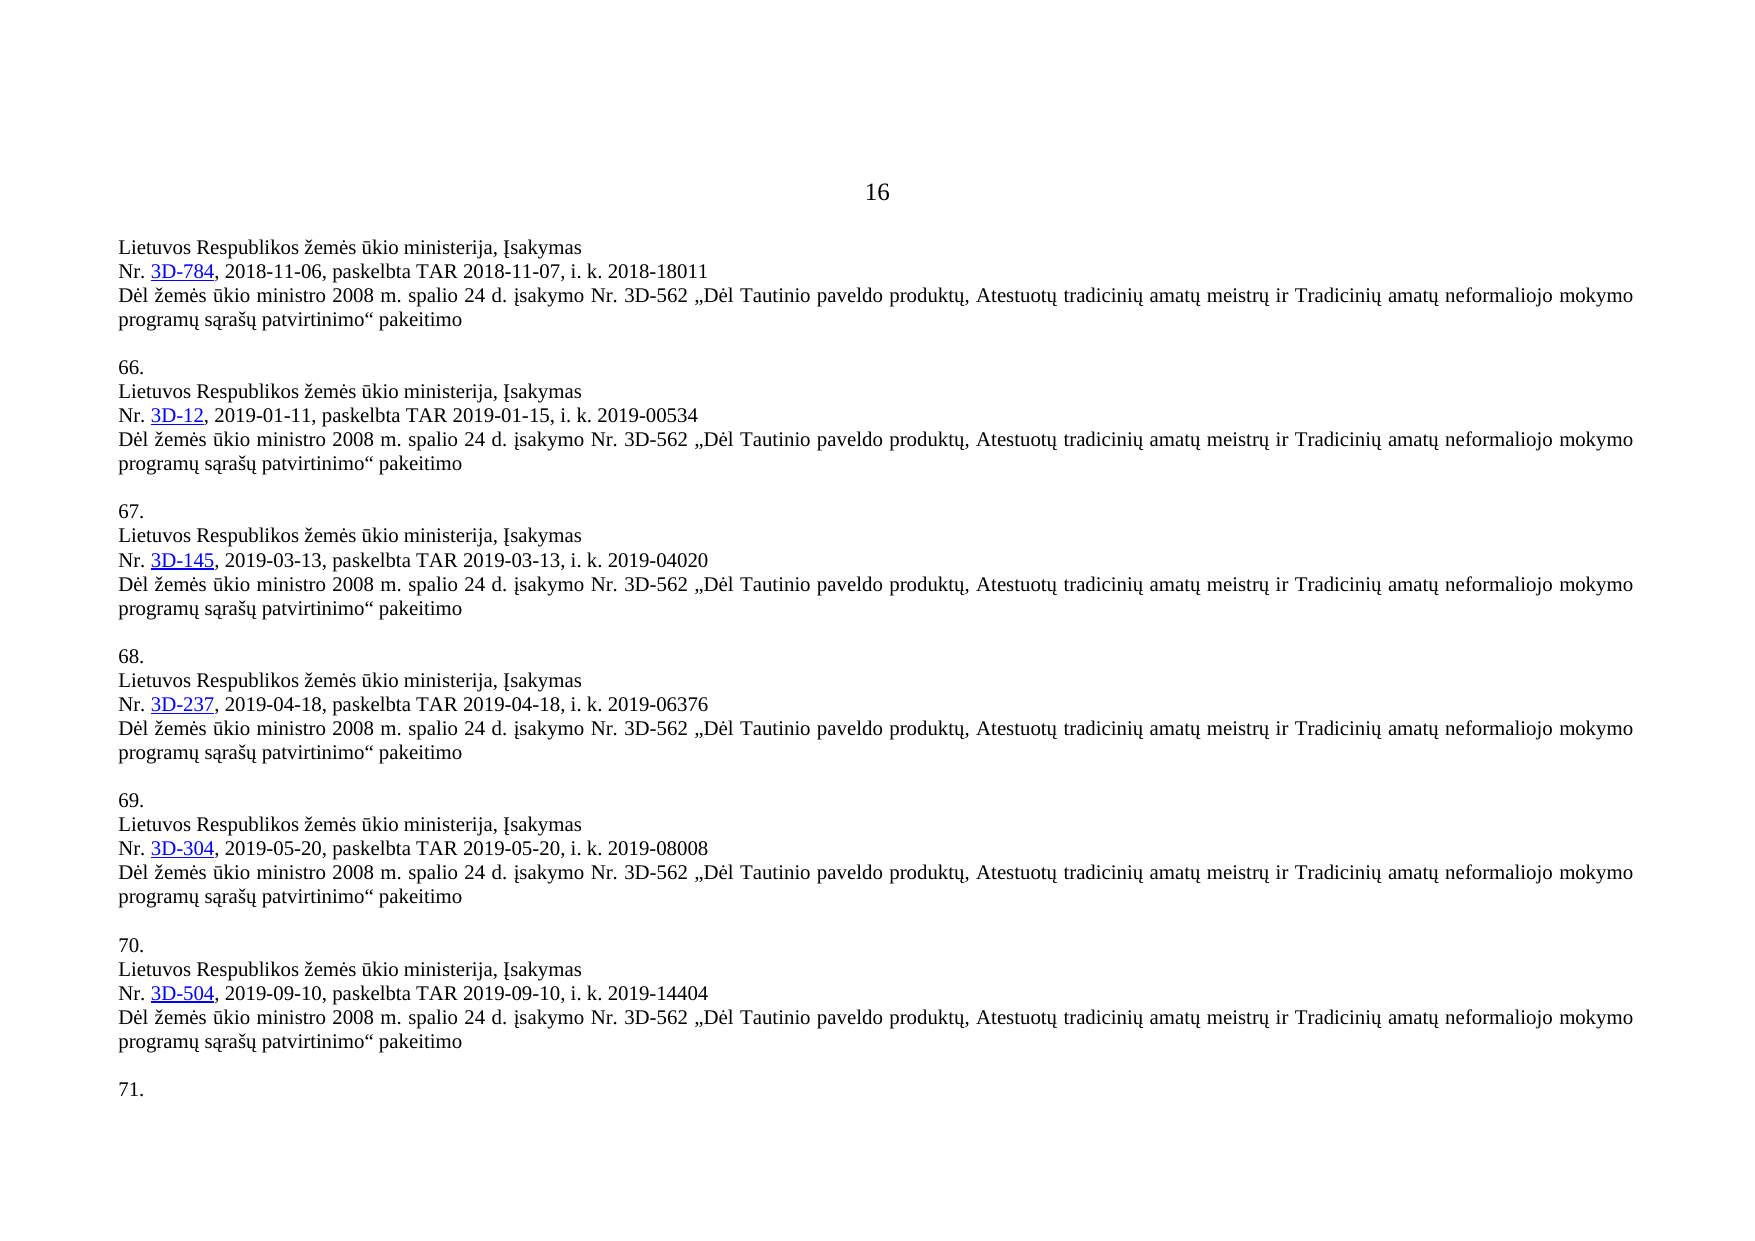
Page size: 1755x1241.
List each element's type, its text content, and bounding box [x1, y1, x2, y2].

text Dėl žemės ūkio ministro 2008 m. spalio 24 d. įsakymo Nr. 3D-562 „Dėl Tautinio paveldo produktų, Atestuotų tradicinių amatų meistrų ir Tradicinių amatų neformaliojo mokymo programų sąrašų patvirtinimo“ pakeitimo [118, 860, 1636, 908]
text 69. [118, 788, 1636, 812]
text Dėl žemės ūkio ministro 2008 m. spalio 24 d. įsakymo Nr. 3D-562 „Dėl Tautinio paveldo produktų, Atestuotų tradicinių amatų meistrų ir Tradicinių amatų neformaliojo mokymo programų sąrašų patvirtinimo“ pakeitimo [118, 427, 1636, 475]
text 67. [118, 499, 1636, 523]
text Lietuvos Respublikos žemės ūkio ministerija, Įsakymas [118, 523, 1636, 547]
text Nr. 3D-145, 2019-03-13, paskelbta TAR 2019-03-13, i. k. 2019-04020 [118, 547, 1636, 572]
text Lietuvos Respublikos žemės ūkio ministerija, Įsakymas [118, 235, 1636, 259]
text Nr. 3D-237, 2019-04-18, paskelbta TAR 2019-04-18, i. k. 2019-06376 [118, 692, 1636, 716]
text Dėl žemės ūkio ministro 2008 m. spalio 24 d. įsakymo Nr. 3D-562 „Dėl Tautinio paveldo produktų, Atestuotų tradicinių amatų meistrų ir Tradicinių amatų neformaliojo mokymo programų sąrašų patvirtinimo“ pakeitimo [118, 1005, 1636, 1053]
text Dėl žemės ūkio ministro 2008 m. spalio 24 d. įsakymo Nr. 3D-562 „Dėl Tautinio paveldo produktų, Atestuotų tradicinių amatų meistrų ir Tradicinių amatų neformaliojo mokymo programų sąrašų patvirtinimo“ pakeitimo [118, 572, 1636, 620]
text Nr. 3D-304, 2019-05-20, paskelbta TAR 2019-05-20, i. k. 2019-08008 [118, 836, 1636, 860]
text Lietuvos Respublikos žemės ūkio ministerija, Įsakymas [118, 812, 1636, 836]
text Dėl žemės ūkio ministro 2008 m. spalio 24 d. įsakymo Nr. 3D-562 „Dėl Tautinio paveldo produktų, Atestuotų tradicinių amatų meistrų ir Tradicinių amatų neformaliojo mokymo programų sąrašų patvirtinimo“ pakeitimo [118, 283, 1636, 331]
text Lietuvos Respublikos žemės ūkio ministerija, Įsakymas [118, 957, 1636, 981]
text Nr. 3D-12, 2019-01-11, paskelbta TAR 2019-01-15, i. k. 2019-00534 [118, 403, 1636, 427]
text 70. [118, 932, 1636, 957]
text Nr. 3D-504, 2019-09-10, paskelbta TAR 2019-09-10, i. k. 2019-14404 [118, 981, 1636, 1005]
text 71. [118, 1077, 1636, 1101]
text Lietuvos Respublikos žemės ūkio ministerija, Įsakymas [118, 668, 1636, 692]
text 68. [118, 644, 1636, 668]
text Nr. 3D-784, 2018-11-06, paskelbta TAR 2018-11-07, i. k. 2018-18011 [118, 259, 1636, 283]
text Dėl žemės ūkio ministro 2008 m. spalio 24 d. įsakymo Nr. 3D-562 „Dėl Tautinio paveldo produktų, Atestuotų tradicinių amatų meistrų ir Tradicinių amatų neformaliojo mokymo programų sąrašų patvirtinimo“ pakeitimo [118, 716, 1636, 764]
text Lietuvos Respublikos žemės ūkio ministerija, Įsakymas [118, 379, 1636, 403]
text 66. [118, 355, 1636, 379]
